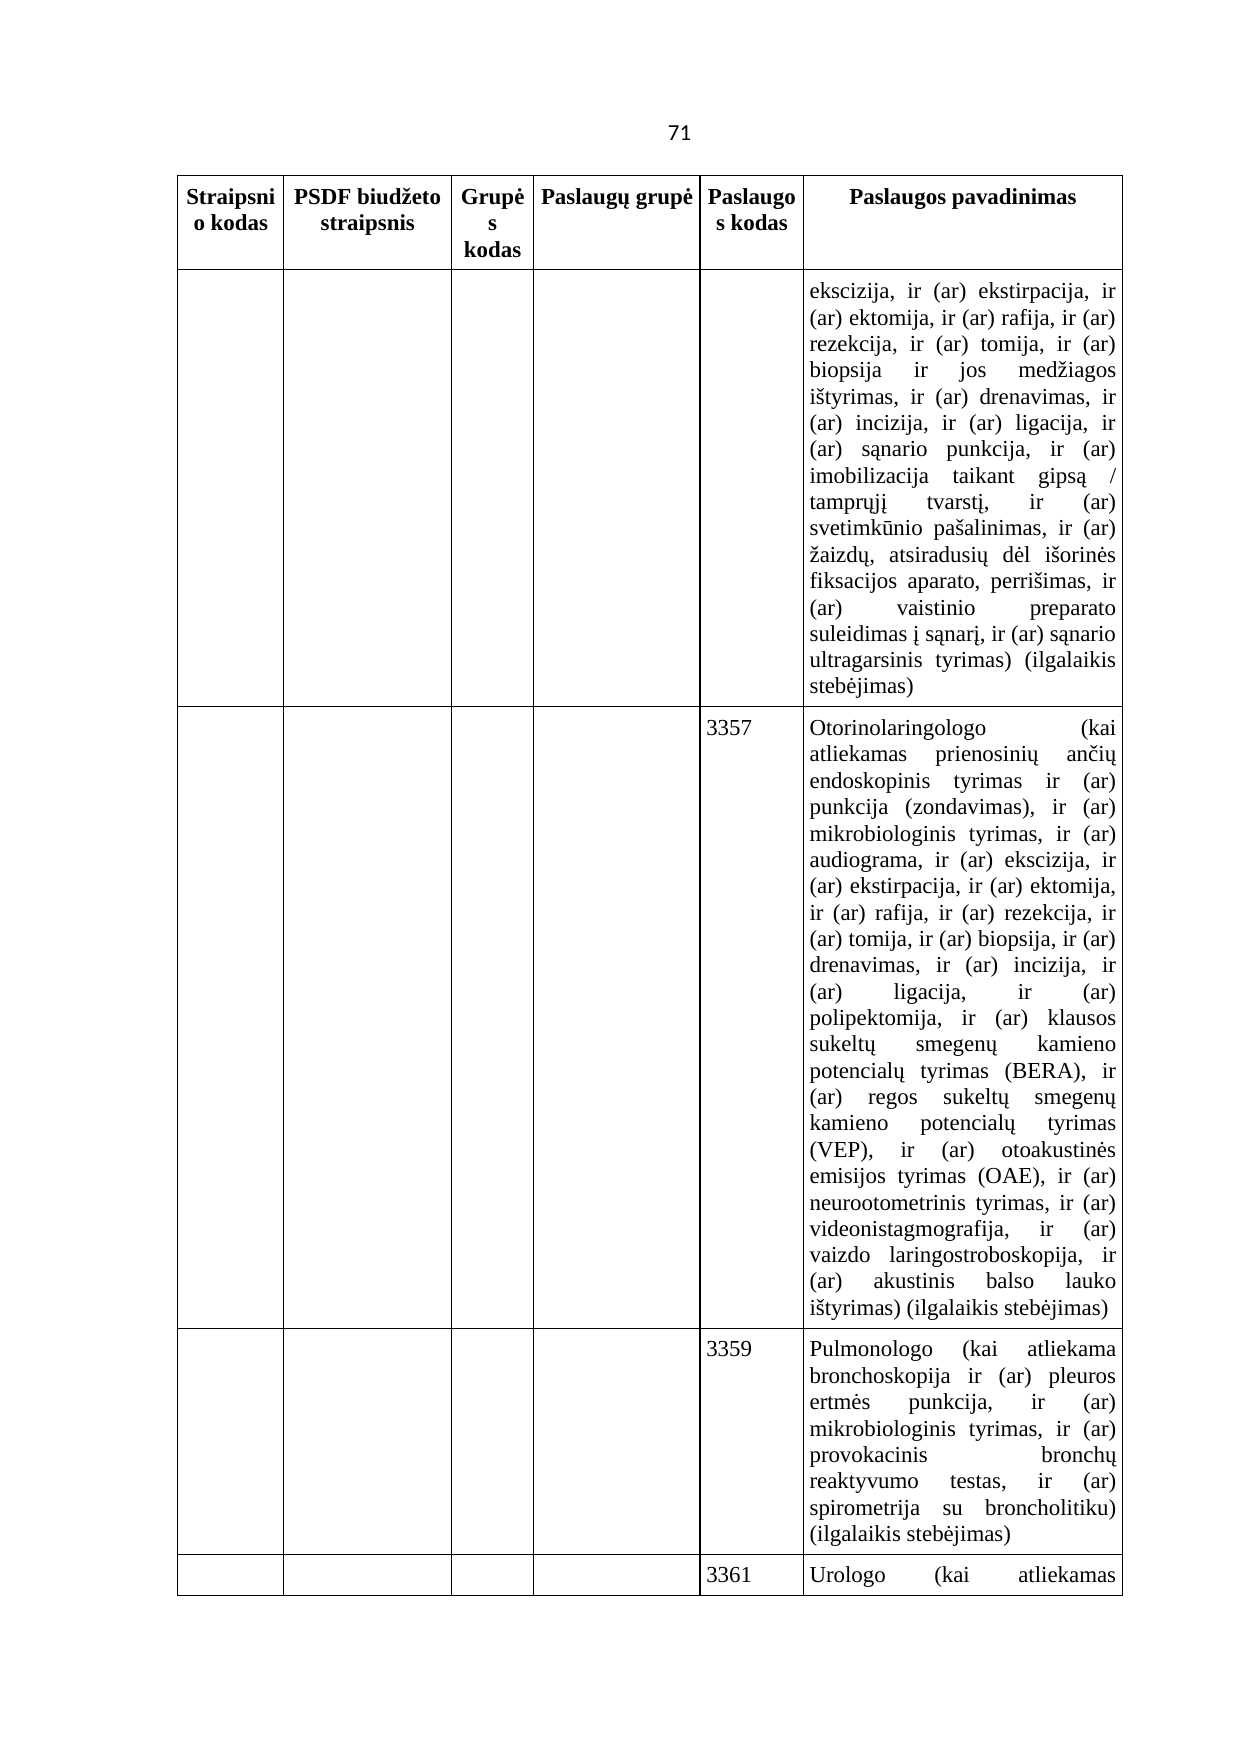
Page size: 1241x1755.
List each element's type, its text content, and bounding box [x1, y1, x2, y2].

table_cell [178, 1329, 283, 1553]
table_header Straipsnio kodas [178, 176, 283, 269]
table_header PSDF biudžeto straipsnis [284, 176, 451, 269]
table_header Paslaugos kodas [701, 176, 803, 269]
table_cell Otorinolaringologo (kai atliekamas prienosinių ančių endoskopinis tyrimas ir (ar) punkcija (zondavimas), ir (ar) mikrobiologinis tyrimas, ir (ar) audiograma, ir (ar) ekscizija, ir (ar) ekstirpacija, ir (ar) ektomija, ir (ar) rafija, ir (ar) rezekcija, ir (ar) tomija, ir (ar) biopsija, ir (ar) drenavimas, ir (ar) incizija, ir (ar) ligacija, ir (ar) polipektomija, ir (ar) klausos sukeltų smegenų kamieno potencialų tyrimas (BERA), ir (ar) regos sukeltų smegenų kamieno potencialų tyrimas (VEP), ir (ar) otoakustinės emisijos tyrimas (OAE), ir (ar) neurootometrinis tyrimas, ir (ar) videonistagmografija, ir (ar) vaizdo laringostroboskopija, ir (ar) akustinis balso lauko ištyrimas) (ilgalaikis stebėjimas) [804, 707, 1122, 1327]
table_cell [452, 1555, 533, 1595]
table_cell [284, 1555, 451, 1595]
table_cell [534, 707, 699, 1327]
table_cell ekscizija, ir (ar) ekstirpacija, ir (ar) ektomija, ir (ar) rafija, ir (ar) rezekcija, ir (ar) tomija, ir (ar) biopsija ir jos medžiagos ištyrimas, ir (ar) drenavimas, ir (ar) incizija, ir (ar) ligacija, ir (ar) sąnario punkcija, ir (ar) imobilizacija taikant gipsą / tamprųjį tvarstį, ir (ar) svetimkūnio pašalinimas, ir (ar) žaizdų, atsiradusių dėl išorinės fiksacijos aparato, perrišimas, ir (ar) vaistinio preparato suleidimas į sąnarį, ir (ar) sąnario ultragarsinis tyrimas) (ilgalaikis stebėjimas) [804, 270, 1122, 706]
table_cell Pulmonologo (kai atliekama bronchoskopija ir (ar) pleuros ertmės punkcija, ir (ar) mikrobiologinis tyrimas, ir (ar) provokacinis bronchų reaktyvumo testas, ir (ar) spirometrija su broncholitiku) (ilgalaikis stebėjimas) [804, 1329, 1122, 1553]
table_header Paslaugų grupė [534, 176, 699, 269]
table_cell [178, 707, 283, 1327]
table_cell [534, 270, 699, 706]
table_cell [178, 1555, 283, 1595]
table_cell [284, 270, 451, 706]
table_cell 3357 [701, 707, 803, 1327]
table_cell 3361 [701, 1555, 803, 1595]
table_cell [284, 707, 451, 1327]
table_cell [452, 270, 533, 706]
table_cell [534, 1555, 699, 1595]
table_cell 3359 [701, 1329, 803, 1553]
table_cell [178, 270, 283, 706]
table_cell [284, 1329, 451, 1553]
table_header Grupės kodas [452, 176, 533, 269]
table_cell [452, 1329, 533, 1553]
table_header Paslaugos pavadinimas [804, 176, 1122, 269]
table_cell Urologo (kai atliekamas [804, 1555, 1122, 1595]
table_cell [701, 270, 803, 706]
table_cell [534, 1329, 699, 1553]
table_cell [452, 707, 533, 1327]
